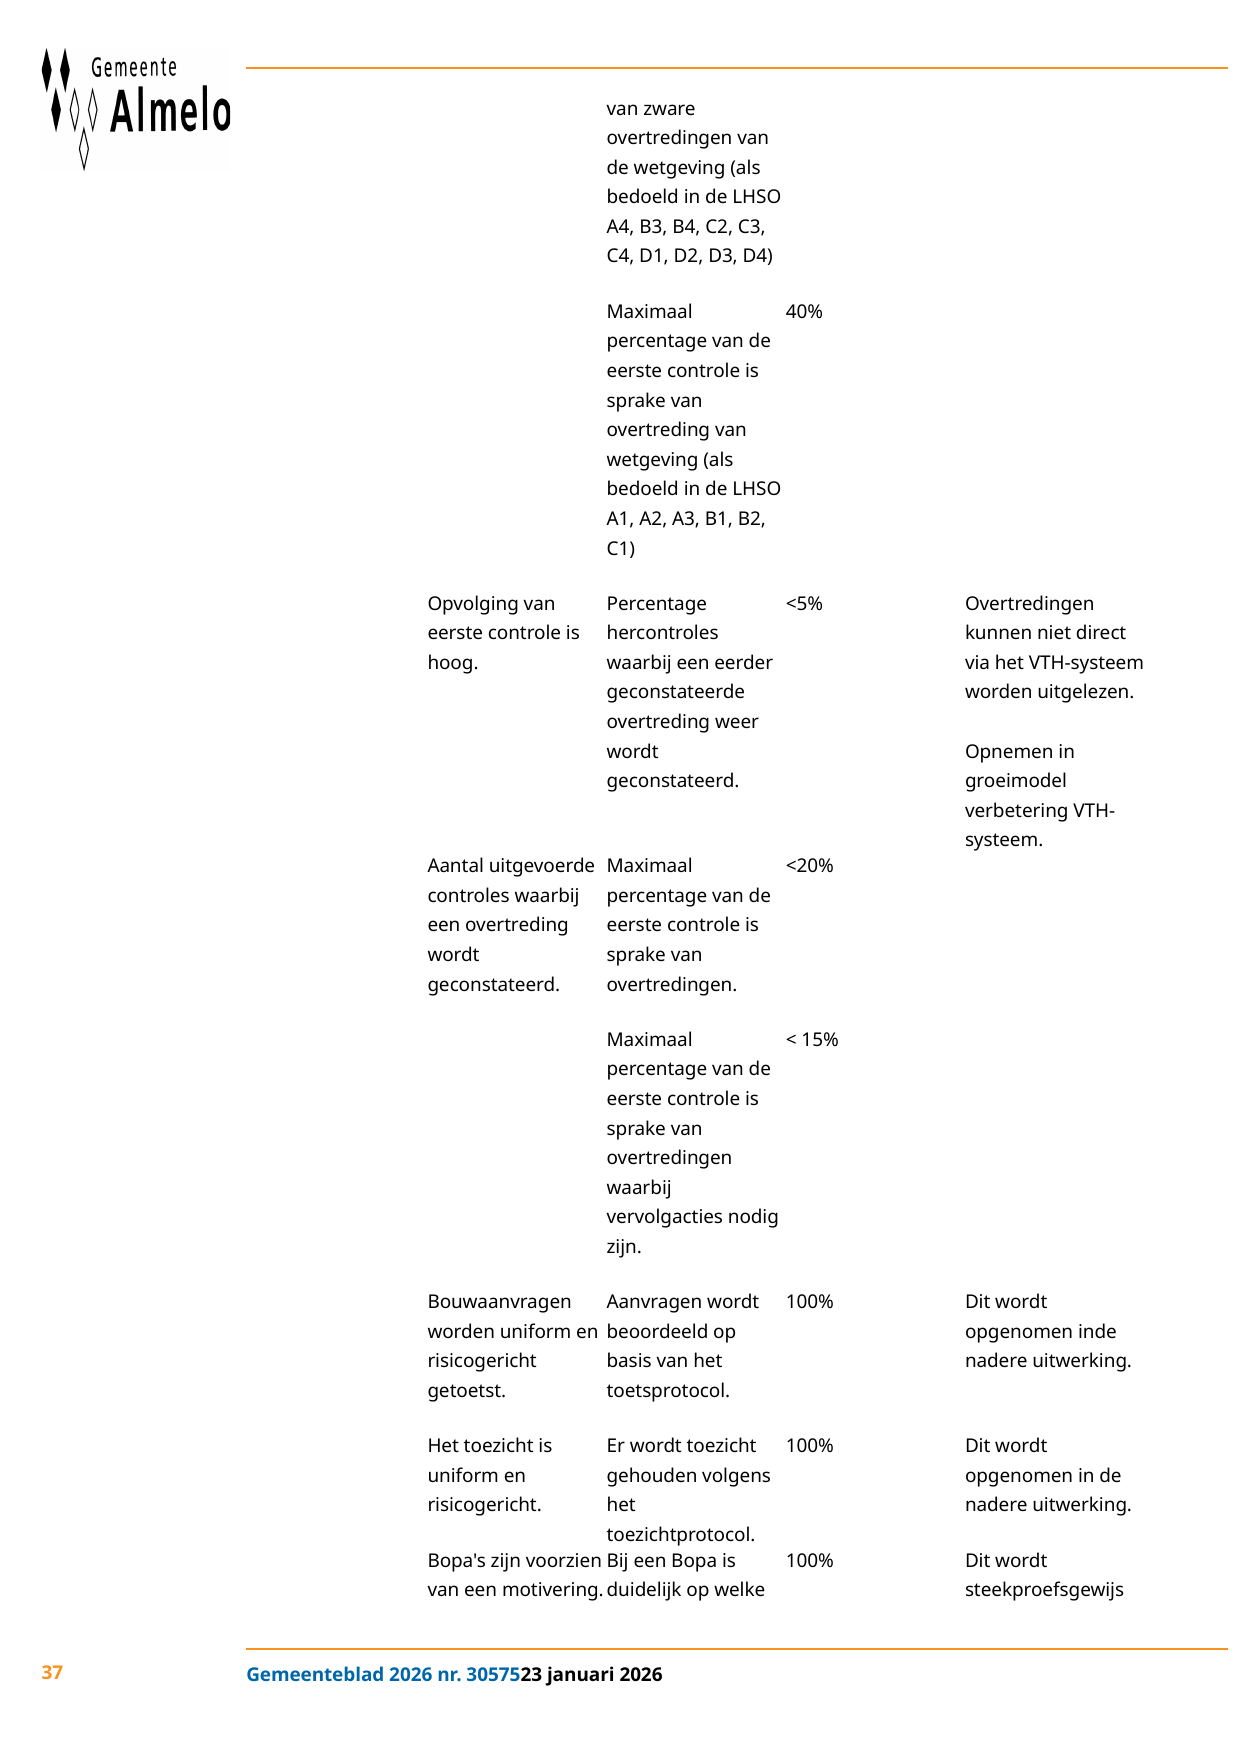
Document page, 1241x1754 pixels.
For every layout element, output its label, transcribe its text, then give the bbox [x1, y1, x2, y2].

table_cell Dit wordt opgenomen inde nadere uitwerking. [965, 1289, 1152, 1432]
table_cell Aanvragen wordt beoordeeld op basis van het toetsprotocol. [606, 1289, 786, 1432]
table_cell [965, 1026, 1152, 1288]
table_cell 100% [786, 1547, 965, 1602]
table_cell 100% [786, 1289, 965, 1432]
table_cell [248, 1433, 427, 1547]
table_cell [427, 1026, 606, 1288]
table_cell van zware overtredingen van de wetgeving (als bedoeld in de LHSO A4, B3, B4, C2, C3, C4, D1, D2, D3, D4) [606, 95, 786, 298]
table_cell [248, 853, 427, 1026]
table_cell [248, 95, 427, 298]
table_cell Dit wordt steekproefsgewijs [965, 1547, 1152, 1602]
table_cell [248, 298, 427, 590]
table_cell [248, 1026, 427, 1288]
table_cell [965, 95, 1152, 298]
table_cell Percentage hercontroles waarbij een eerder geconstateerde overtreding weer wordt geconstateerd. [606, 590, 786, 852]
table_cell Maximaal percentage van de eerste controle is sprake van overtreding van wetgeving (als bedoeld in de LHSO A1, A2, A3, B1, B2, C1) [606, 298, 786, 590]
table_cell Opvolging van eerste controle is hoog. [427, 590, 606, 852]
table_cell < 15% [786, 1026, 965, 1288]
table_cell Overtredingen kunnen niet direct via het VTH-systeem worden uitgelezen. Opnemen in groeimodel verbetering VTH-systeem. [965, 590, 1152, 852]
table_cell [965, 853, 1152, 1026]
picture [41, 47, 231, 172]
table_cell Dit wordt opgenomen in de nadere uitwerking. [965, 1433, 1152, 1547]
table_cell Bij een Bopa is duidelijk op welke [606, 1547, 786, 1602]
table_cell [427, 298, 606, 590]
table_cell <5% [786, 590, 965, 852]
table_cell Er wordt toezicht gehouden volgens het toezichtprotocol. [606, 1433, 786, 1547]
table_cell [248, 1547, 427, 1602]
table_cell Aantal uitgevoerde controles waarbij een overtreding wordt geconstateerd. [427, 853, 606, 1026]
table_cell Bouwaanvragen worden uniform en risicogericht getoetst. [427, 1289, 606, 1432]
table_cell [965, 298, 1152, 590]
table_cell 40% [786, 298, 965, 590]
table_cell Bopa's zijn voorzien van een motivering. [427, 1547, 606, 1602]
table_cell [248, 1289, 427, 1432]
table_cell 100% [786, 1433, 965, 1547]
table_cell [248, 590, 427, 852]
table_cell Maximaal percentage van de eerste controle is sprake van overtredingen. [606, 853, 786, 1026]
table_cell <20% [786, 853, 965, 1026]
table_cell Maximaal percentage van de eerste controle is sprake van overtredingen waarbij vervolgacties nodig zijn. [606, 1026, 786, 1288]
table_cell Het toezicht is uniform en risicogericht. [427, 1433, 606, 1547]
table_cell [427, 95, 606, 298]
table_cell [786, 95, 965, 298]
